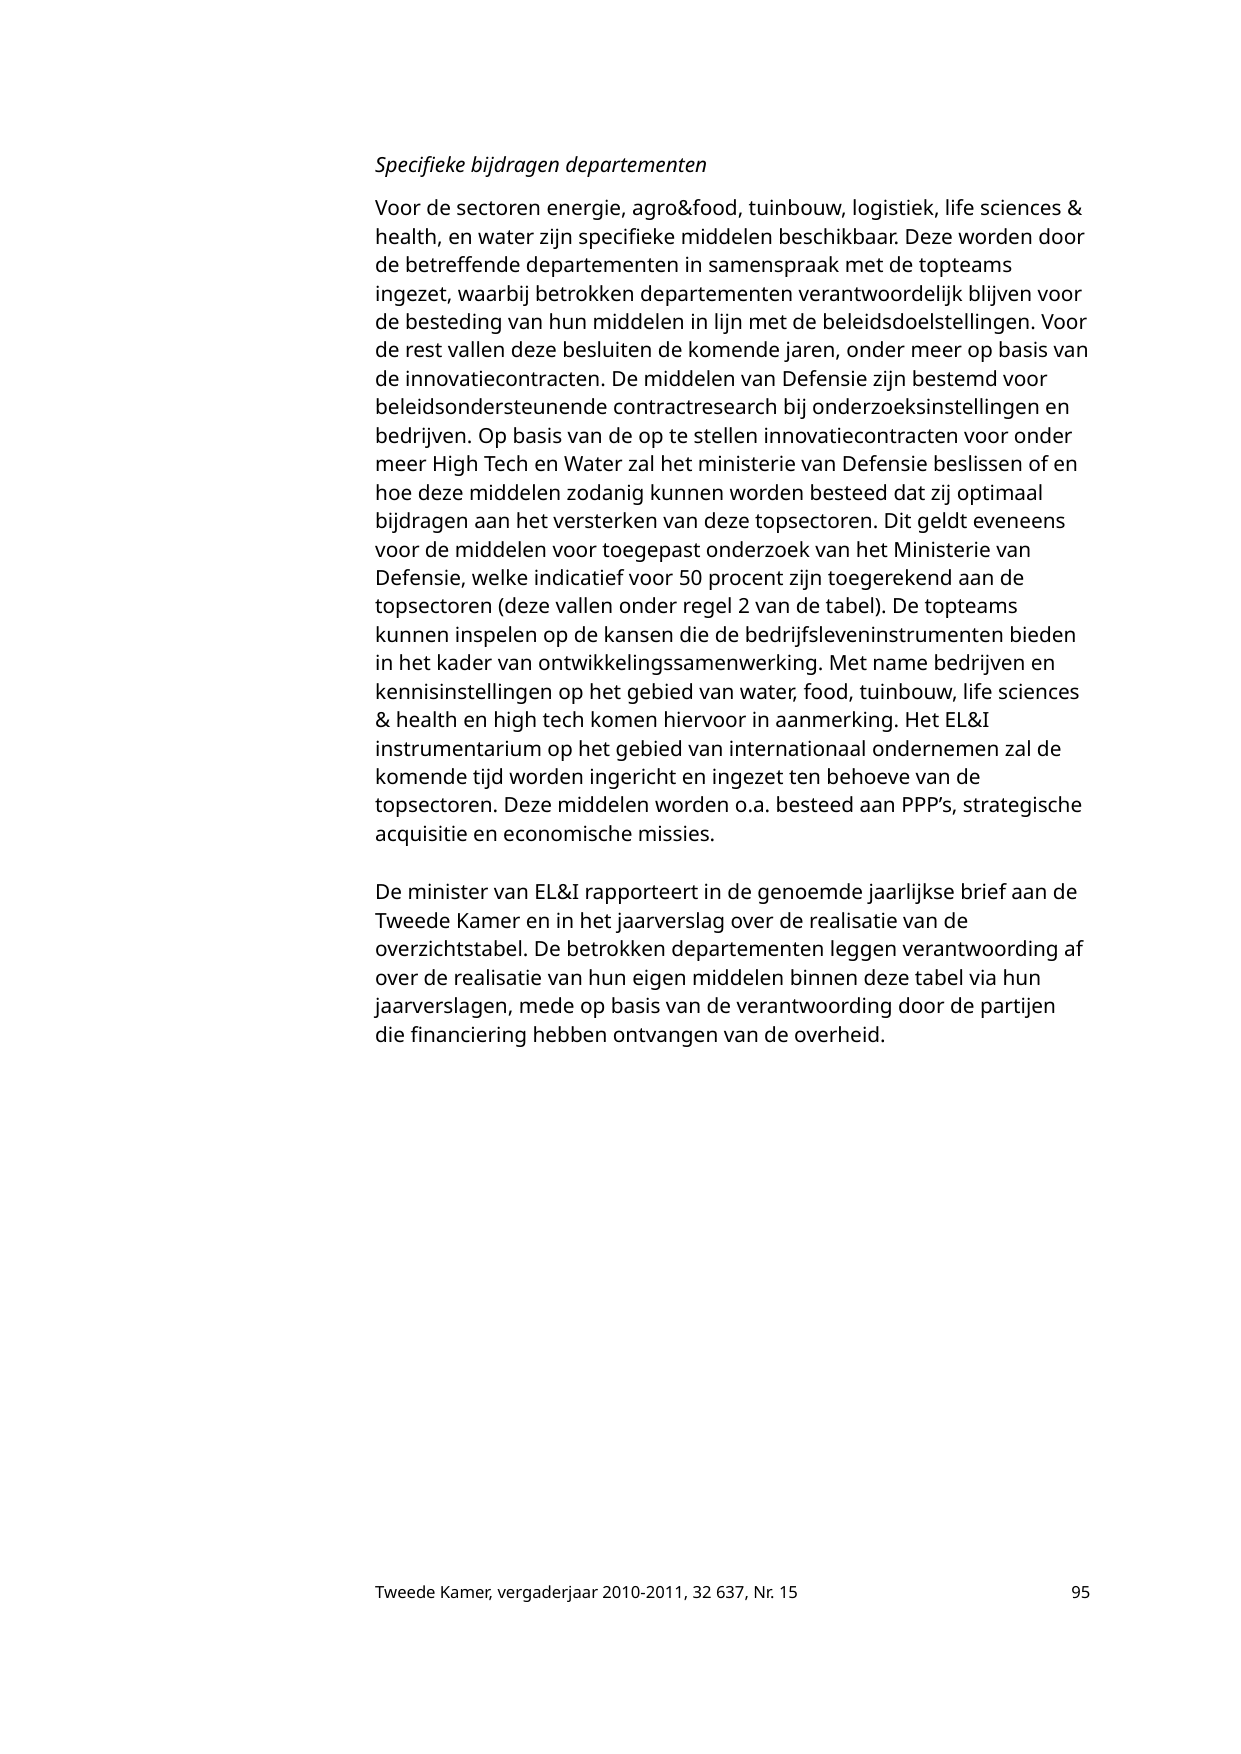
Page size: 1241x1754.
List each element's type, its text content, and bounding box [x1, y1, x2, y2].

text Specifieke bijdragen departementen [375, 150, 1090, 178]
text De minister van EL&I rapporteert in de genoemde jaarlijkse brief aan de Tweede Kamer en in het jaarverslag over de realisatie van de overzichtstabel. De betrokken departementen leggen verantwoording af over de realisatie van hun eigen middelen binnen deze tabel via hun jaarverslagen, mede op basis van de verantwoording door de partijen die financiering hebben ontvangen van de overheid. [375, 877, 1090, 1048]
text Voor de sectoren energie, agro&food, tuinbouw, logistiek, life sciences & health, en water zijn specifieke middelen beschikbaar. Deze worden door de betreffende departementen in samenspraak met de topteams ingezet, waarbij betrokken departementen verantwoordelijk blijven voor de besteding van hun middelen in lijn met de beleidsdoelstellingen. Voor de rest vallen deze besluiten de komende jaren, onder meer op basis van de innovatiecontracten. De middelen van Defensie zijn bestemd voor beleidsondersteunende contractresearch bij onderzoeksinstellingen en bedrijven. Op basis van de op te stellen innovatiecontracten voor onder meer High Tech en Water zal het ministerie van Defensie beslissen of en hoe deze middelen zodanig kunnen worden besteed dat zij optimaal bijdragen aan het versterken van deze topsectoren. Dit geldt eveneens voor de middelen voor toegepast onderzoek van het Ministerie van Defensie, welke indicatief voor 50 procent zijn toegerekend aan de topsectoren (deze vallen onder regel 2 van de tabel). De topteams kunnen inspelen op de kansen die de bedrijfsleveninstrumenten bieden in het kader van ontwikkelingssamenwerking. Met name bedrijven en kennisinstellingen op het gebied van water, food, tuinbouw, life sciences & health en high tech komen hiervoor in aanmerking. Het EL&I instrumentarium op het gebied van internationaal ondernemen zal de komende tijd worden ingericht en ingezet ten behoeve van de topsectoren. Deze middelen worden o.a. besteed aan PPP’s, strategische acquisitie en economische missies. [375, 193, 1090, 847]
